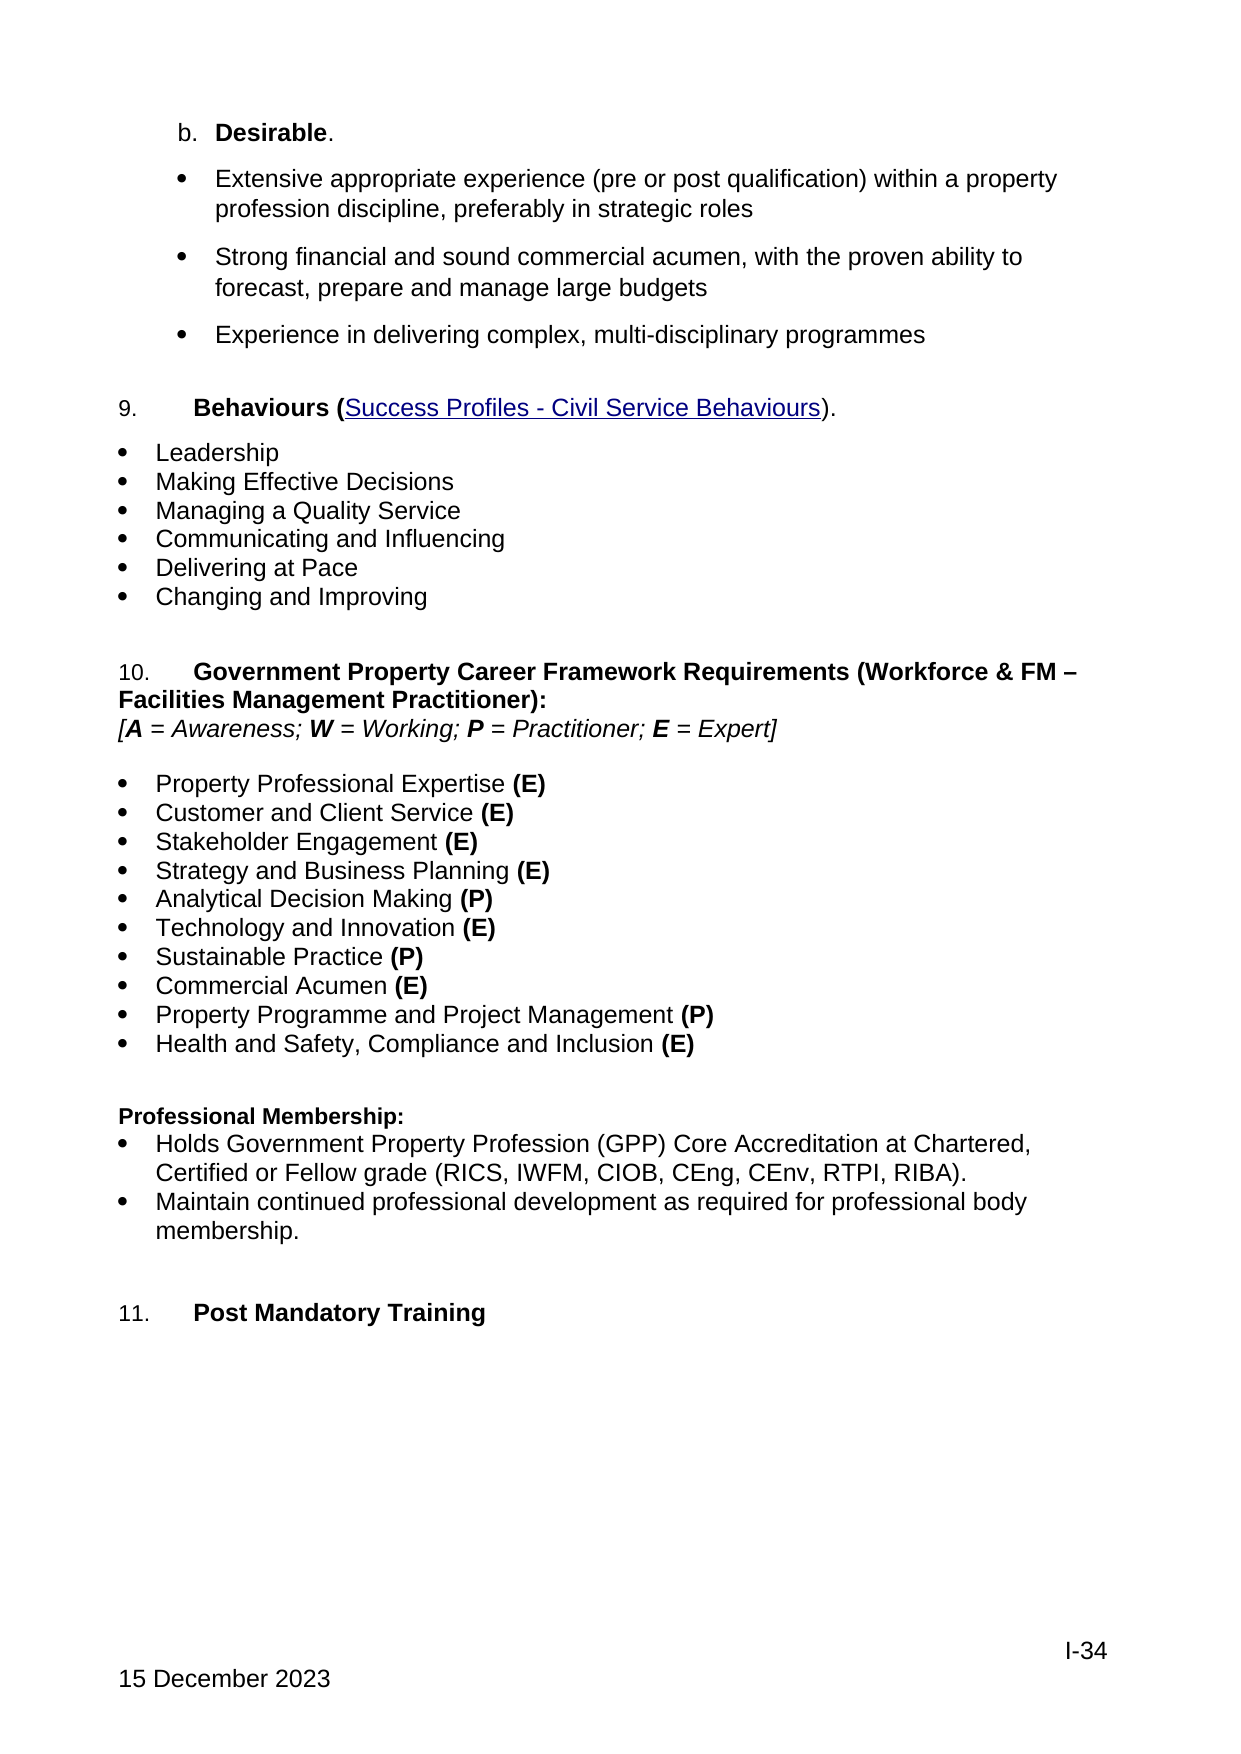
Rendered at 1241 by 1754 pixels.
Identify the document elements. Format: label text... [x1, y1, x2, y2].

list Making Effective Decisions [118, 467, 1107, 496]
list Analytical Decision Making (P) [118, 884, 1107, 913]
list Delivering at Pace [118, 553, 1107, 582]
list Post Mandatory Training [118, 1298, 1107, 1327]
list Changing and Improving [118, 582, 1107, 611]
list Customer and Client Service (E) [118, 798, 1107, 827]
list Maintain continued professional development as required for professional body membership. [118, 1187, 1107, 1244]
list Commercial Acumen (E) [118, 971, 1107, 1000]
list Property Professional Expertise (E) [118, 769, 1107, 798]
list Technology and Innovation (E) [118, 913, 1107, 942]
list Sustainable Practice (P) [118, 942, 1107, 971]
list Behaviours (Success Profiles - Civil Service Behaviours). [118, 392, 1107, 421]
text Professional Membership: [118, 1103, 1107, 1129]
text [A = Awareness; W = Working; P = Practitioner; E = Expert] [118, 714, 1107, 743]
list Health and Safety, Compliance and Inclusion (E) [118, 1029, 1107, 1058]
list Communicating and Influencing [118, 524, 1107, 553]
list Holds Government Property Profession (GPP) Core Accreditation at Chartered, Certified or Fellow grade (RICS, IWFM, CIOB, CEng, CEnv, RTPI, RIBA). [118, 1129, 1107, 1187]
list Experience in delivering complex, multi-disciplinary programmes [177, 320, 1107, 349]
list Stakeholder Engagement (E) [118, 827, 1107, 856]
list Leadership [118, 438, 1107, 467]
list Strong financial and sound commercial acumen, with the proven ability to forecast, prepare and manage large budgets [177, 242, 1107, 301]
list Strategy and Business Planning (E) [118, 856, 1107, 884]
list Managing a Quality Service [118, 496, 1107, 524]
list Government Property Career Framework Requirements (Workforce & FM – Facilities Management Practitioner): [118, 656, 1107, 714]
list Desirable. [177, 118, 1107, 147]
list Property Programme and Project Management (P) [118, 1000, 1107, 1029]
list Extensive appropriate experience (pre or post qualification) within a property profession discipline, preferably in strategic roles [177, 163, 1107, 223]
